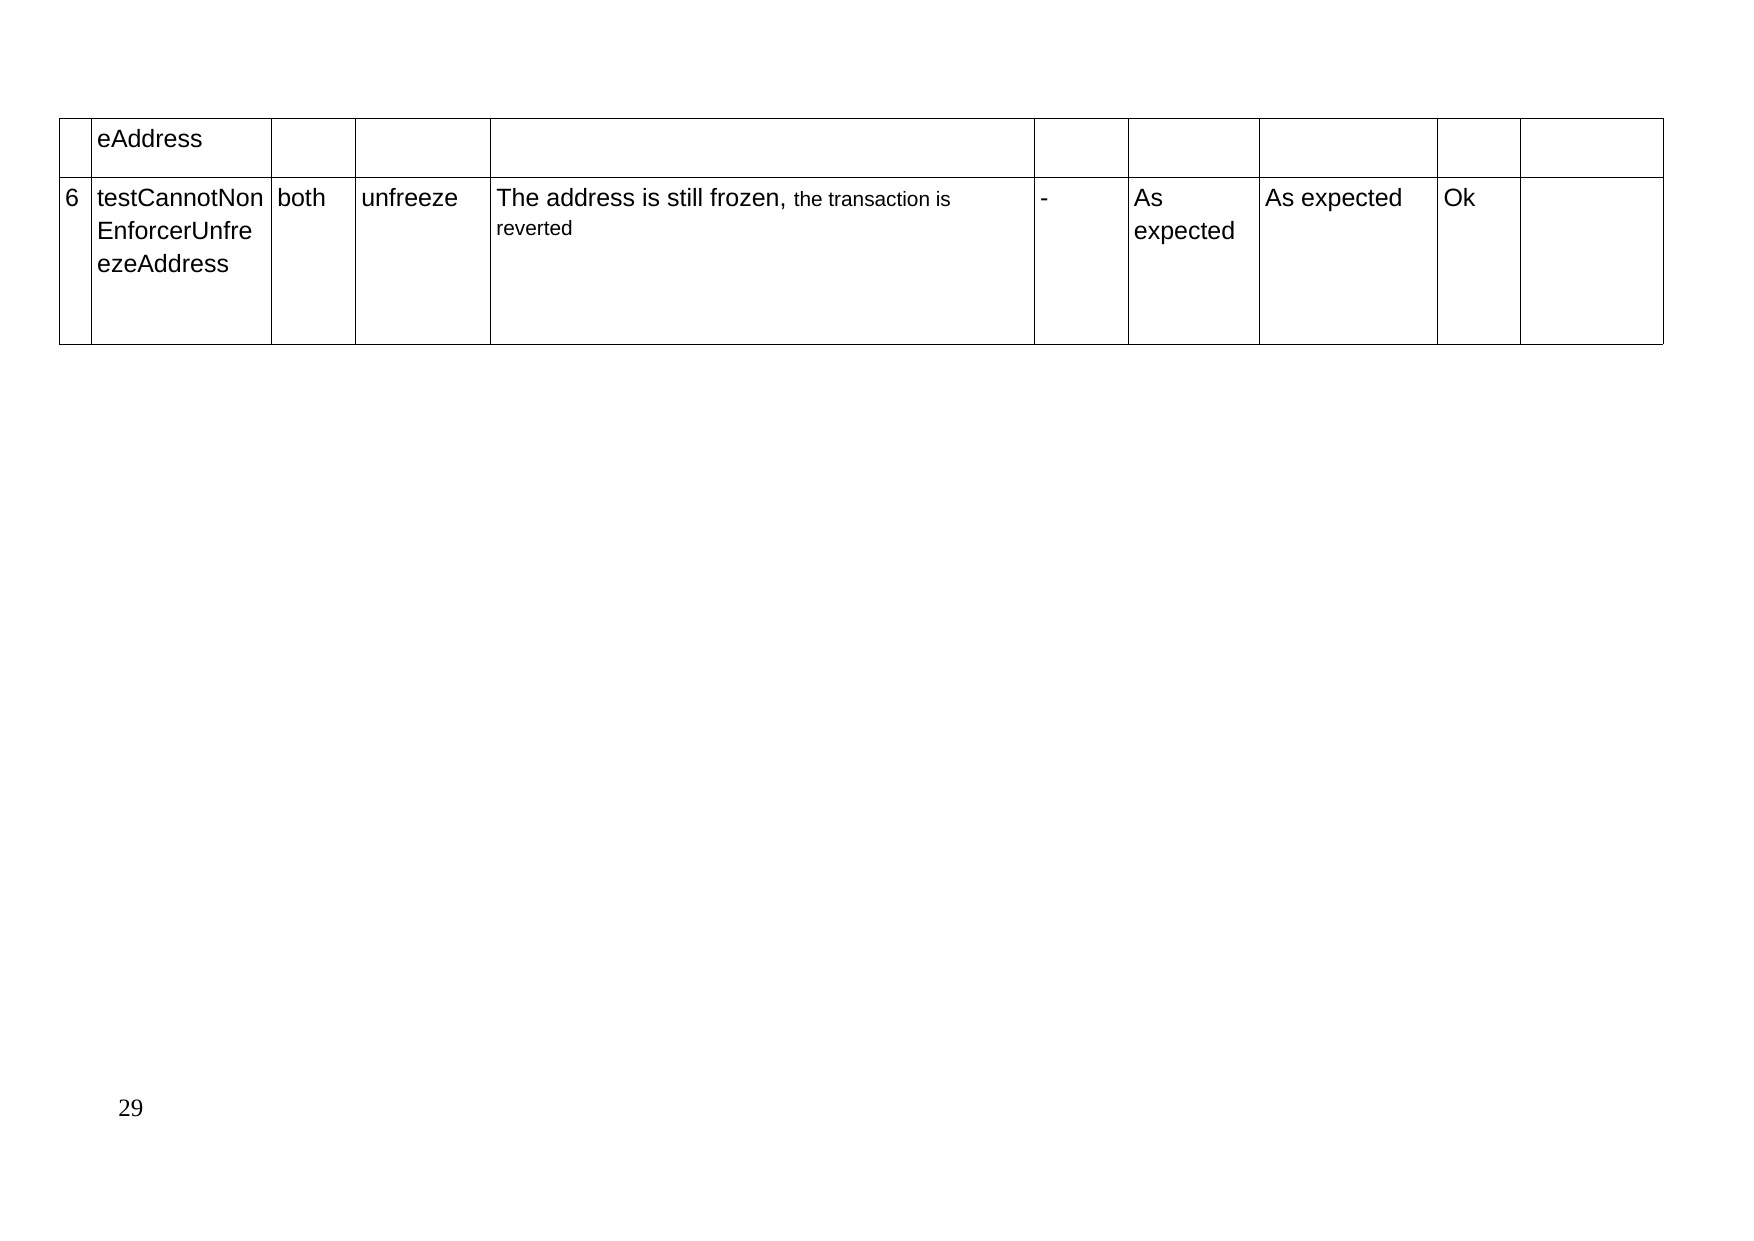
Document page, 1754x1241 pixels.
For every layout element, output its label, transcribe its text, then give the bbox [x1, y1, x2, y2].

table_cell testCannotNonEnforcerUnfreezeAddress [92, 178, 271, 343]
table_cell both [272, 178, 355, 343]
table_cell [491, 119, 1034, 177]
table_cell - [1035, 178, 1128, 343]
table_cell [272, 119, 355, 177]
table_cell [356, 119, 490, 177]
table_cell As expected [1260, 178, 1437, 343]
table_cell [60, 119, 91, 177]
table_cell The address is still frozen, the transaction is reverted [491, 178, 1034, 343]
table_cell [1260, 119, 1437, 177]
table_cell Ok [1438, 178, 1520, 343]
table_cell [1438, 119, 1520, 177]
table_cell [1521, 119, 1663, 177]
table_cell 6 [60, 178, 91, 343]
table_cell unfreeze [356, 178, 490, 343]
table_cell [1521, 178, 1663, 343]
table_cell [1129, 119, 1259, 177]
table_cell As expected [1129, 178, 1259, 343]
table_cell - [1035, 119, 1128, 177]
table_cell eAddress [92, 119, 271, 177]
